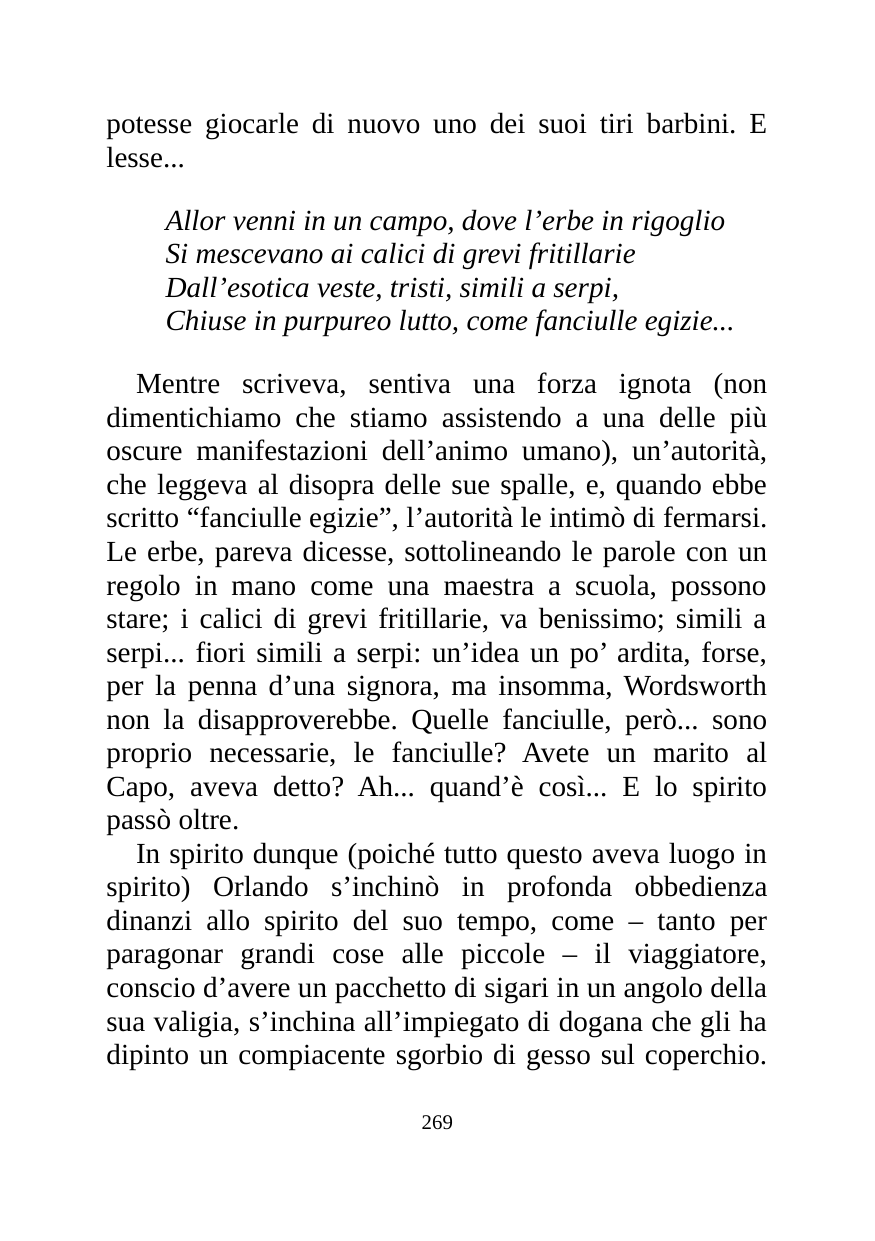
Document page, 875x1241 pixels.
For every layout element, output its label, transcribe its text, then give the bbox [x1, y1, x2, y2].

text Allor venni in un campo, dove l’erbe in rigoglio Si mescevano ai calici di grevi fritillarie Dall’esotica veste, tristi, simili a serpi, Chiuse in purpureo lutto, come fanciulle egizie... [165, 203, 768, 337]
text potesse giocarle di nuovo uno dei suoi tiri barbini. E lesse... [106, 106, 768, 173]
text In spirito dunque (poiché tutto questo aveva luogo in spirito) Orlando s’inchinò in profonda obbedienza dinanzi allo spirito del suo tempo, come – tanto per paragonar grandi cose alle piccole – il viaggiatore, conscio d’avere un pacchetto di sigari in un angolo della sua valigia, s’inchina all’impiegato di dogana che gli ha dipinto un compiacente sgorbio di gesso sul coperchio. [106, 836, 768, 1071]
text Mentre scriveva, sentiva una forza ignota (non dimentichiamo che stiamo assistendo a una delle più oscure manifestazioni dell’animo umano), un’autorità, che leggeva al disopra delle sue spalle, e, quando ebbe scritto “fanciulle egizie”, l’autorità le intimò di fermarsi. Le erbe, pareva dicesse, sottolineando le parole con un regolo in mano come una maestra a scuola, possono stare; i calici di grevi fritillarie, va benissimo; simili a serpi... fiori simili a serpi: un’idea un po’ ardita, forse, per la penna d’una signora, ma insomma, Wordsworth non la disapproverebbe. Quelle fanciulle, però... sono proprio necessarie, le fanciulle? Avete un marito al Capo, aveva detto? Ah... quand’è così... E lo spirito passò oltre. [106, 366, 768, 836]
